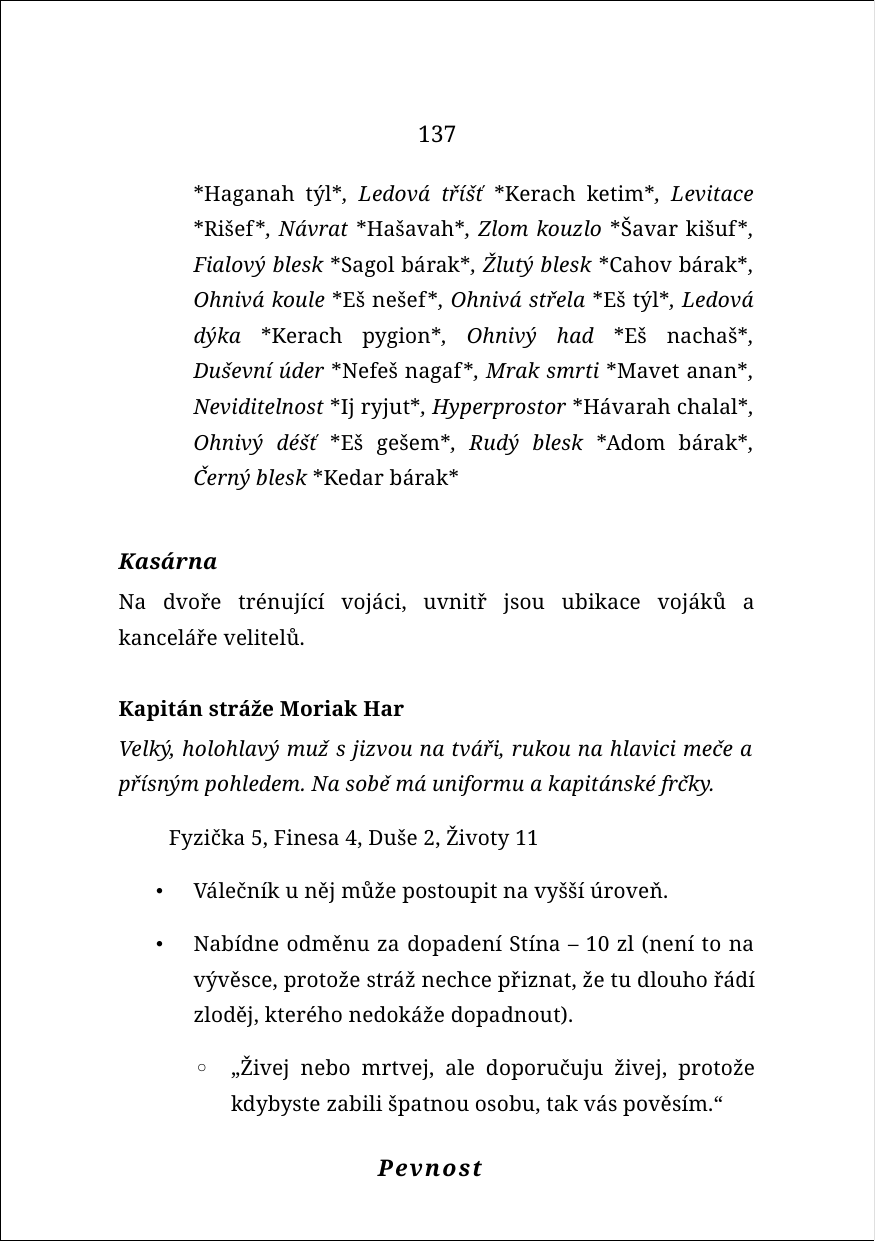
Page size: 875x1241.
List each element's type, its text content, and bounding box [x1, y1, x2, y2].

list Válečník u něj může postoupit na vyšší úroveň. [156, 876, 756, 904]
subtitle Kapitán stráže Moriak Har [118, 694, 756, 722]
list Nabídne odměnu za dopadení Stína – 10 zl (není to na vývěsce, protože stráž nechce přiznat, že tu dlouho řádí zloděj, kterého nedokáže dopadnout). [156, 929, 756, 1029]
text Fyzička 5, Finesa 4, Duše 2, Životy 11 [168, 823, 756, 851]
text Velký, holohlavý muž s jizvou na tváři, rukou na hlavici meče a přísným pohledem. Na sobě má uniformu a kapitánské frčky. [118, 734, 756, 798]
list „Živej nebo mrtvej, ale doporučuju živej, protože kdybyste zabili špatnou osobu, tak vás pověsím.“ [193, 1053, 756, 1117]
text Na dvoře trénující vojáci, uvnitř jsou ubikace vojáků a kanceláře velitelů. [118, 587, 756, 651]
list *Haganah týl*, Ledová tříšť *Kerach ketim*, Levitace *Rišef*, Návrat *Hašavah*, Zlom kouzlo *Šavar kišuf*, Fialový blesk *Sagol bárak*, Žlutý blesk *Cahov bárak*, Ohnivá koule *Eš nešef*, Ohnivá střela *Eš týl*, Ledová dýka *Kerach pygion*, Ohnivý had *Eš nachaš*, Duševní úder *Nefeš nagaf*, Mrak smrti *Mavet anan*, Neviditelnost *Ij ryjut*, Hyperprostor *Hávarah chalal*, Ohnivý déšť *Eš gešem*, Rudý blesk *Adom bárak*, Černý blesk *Kedar bárak* [156, 179, 756, 492]
subtitle Kasárna [118, 546, 756, 576]
